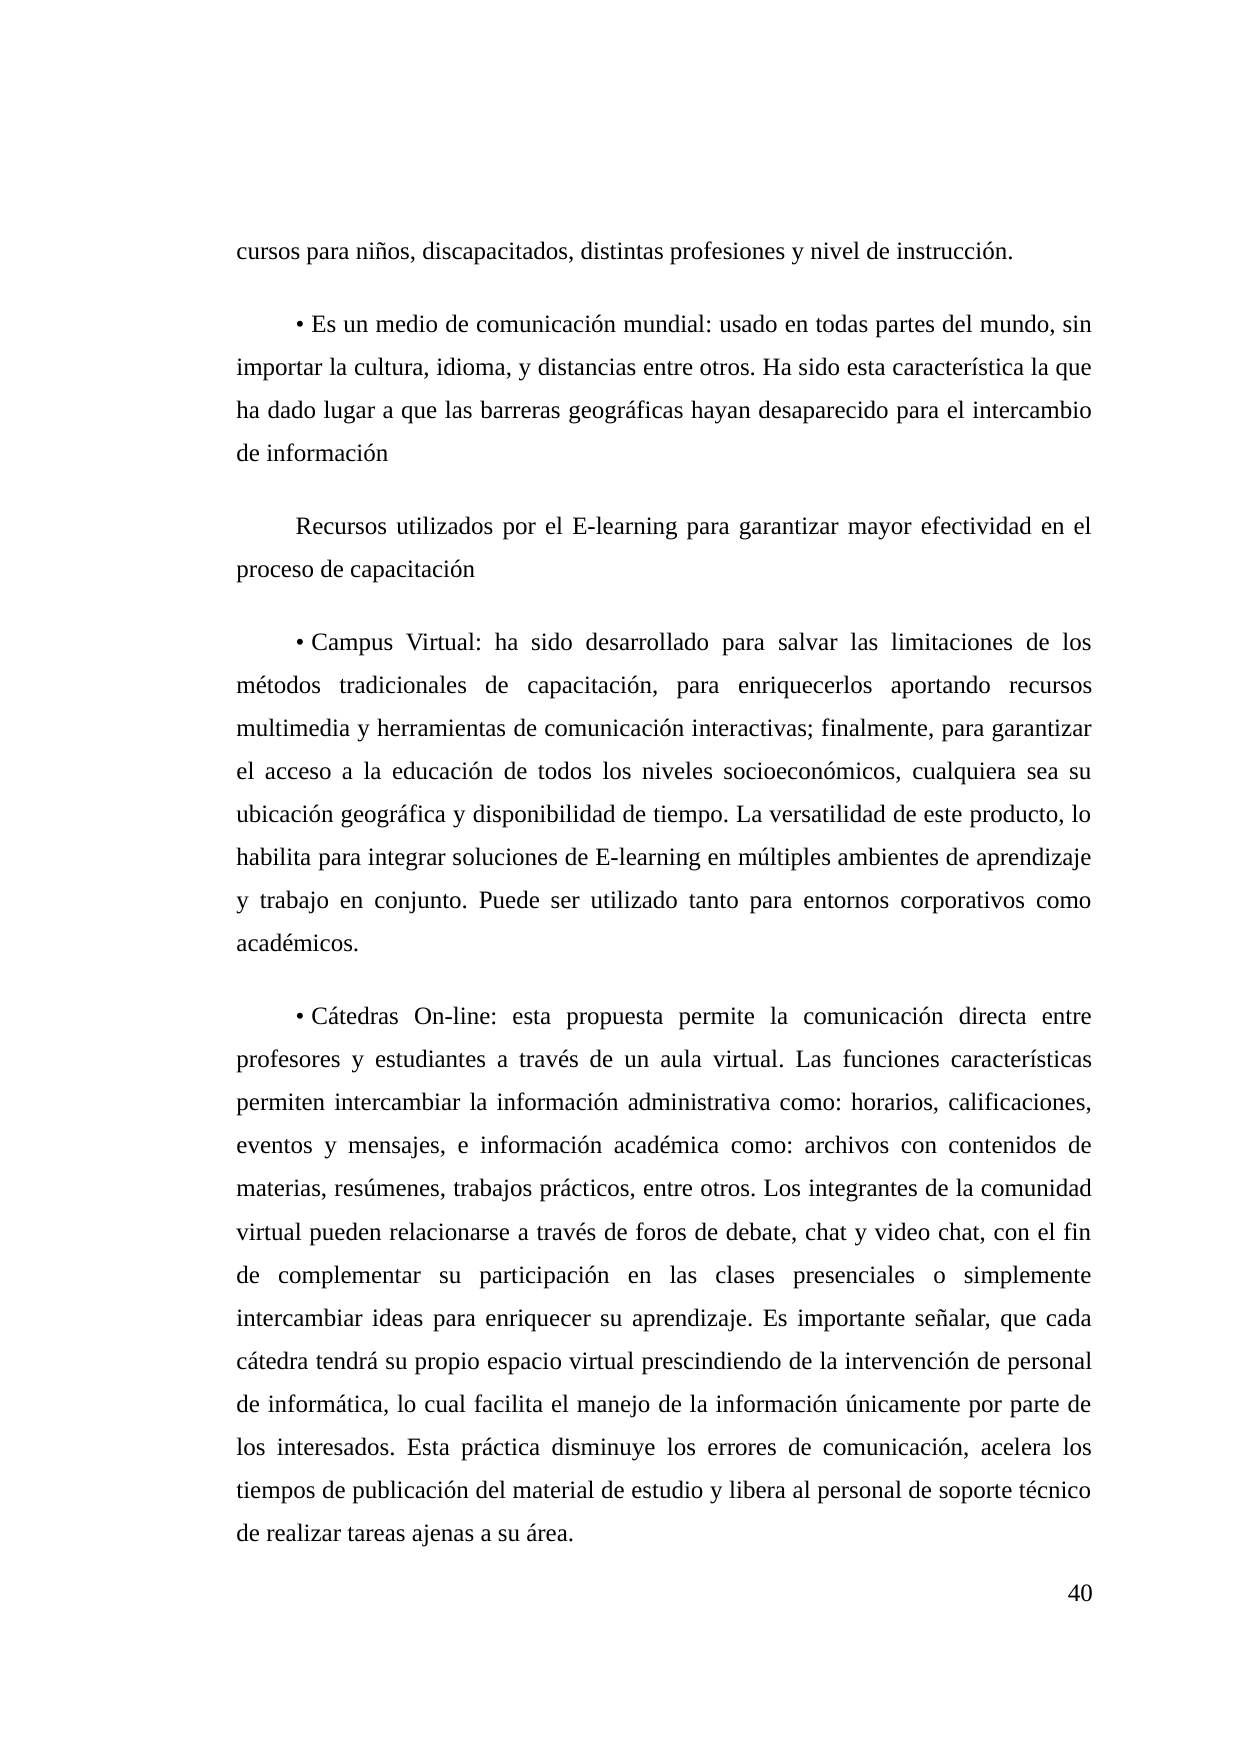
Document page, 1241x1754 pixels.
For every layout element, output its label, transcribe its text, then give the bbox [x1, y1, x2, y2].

text cursos para niños, discapacitados, distintas profesiones y nivel de instrucción. [236, 236, 1093, 265]
text • Campus Virtual: ha sido desarrollado para salvar las limitaciones de los métodos tradicionales de capacitación, para enriquecerlos aportando recursos multimedia y herramientas de comunicación interactivas; finalmente, para garantizar el acceso a la educación de todos los niveles socioeconómicos, cualquiera sea su ubicación geográfica y disponibilidad de tiempo. La versatilidad de este producto, lo habilita para integrar soluciones de E-learning en múltiples ambientes de aprendizaje y trabajo en conjunto. Puede ser utilizado tanto para entornos corporativos como académicos. [236, 627, 1093, 957]
text • Cátedras On-line: esta propuesta permite la comunicación directa entre profesores y estudiantes a través de un aula virtual. Las funciones características permiten intercambiar la información administrativa como: horarios, calificaciones, eventos y mensajes, e información académica como: archivos con contenidos de materias, resúmenes, trabajos prácticos, entre otros. Los integrantes de la comunidad virtual pueden relacionarse a través de foros de debate, chat y video chat, con el fin de complementar su participación en las clases presenciales o simplemente intercambiar ideas para enriquecer su aprendizaje. Es importante señalar, que cada cátedra tendrá su propio espacio virtual prescindiendo de la intervención de personal de informática, lo cual facilita el manejo de la información únicamente por parte de los interesados. Esta práctica disminuye los errores de comunicación, acelera los tiempos de publicación del material de estudio y libera al personal de soporte técnico de realizar tareas ajenas a su área. [236, 1001, 1093, 1547]
text • Es un medio de comunicación mundial: usado en todas partes del mundo, sin importar la cultura, idioma, y distancias entre otros. Ha sido esta característica la que ha dado lugar a que las barreras geográficas hayan desaparecido para el intercambio de información [236, 309, 1093, 467]
text Recursos utilizados por el E-learning para garantizar mayor efectividad en el proceso de capacitación [236, 511, 1093, 583]
